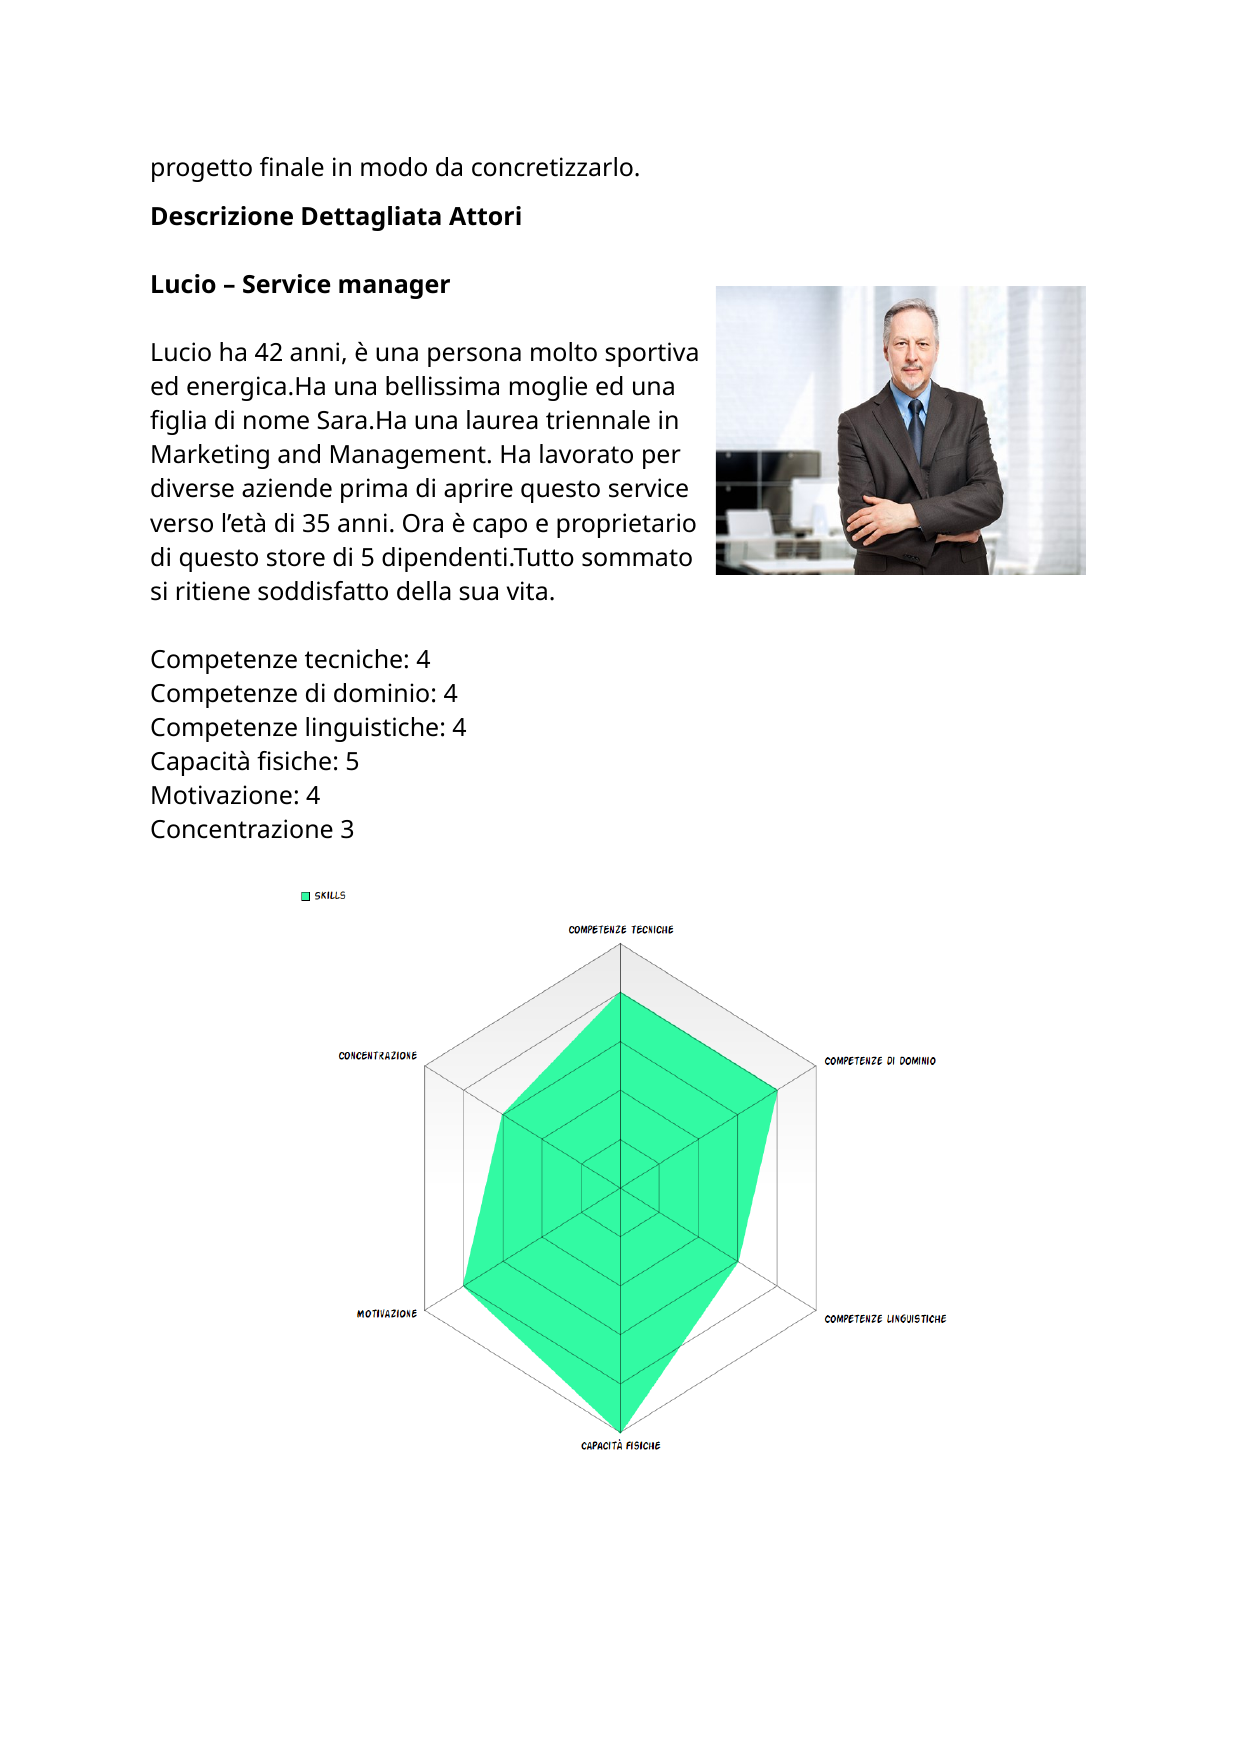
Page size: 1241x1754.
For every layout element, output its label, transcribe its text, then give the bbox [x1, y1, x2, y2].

text Competenze tecniche: 4 [150, 641, 1090, 676]
text Capacità fisiche: 5 [150, 744, 1090, 778]
text Descrizione Dettagliata Attori [150, 199, 1090, 233]
picture [715, 286, 1086, 575]
picture [237, 845, 1004, 1456]
text Motivazione: 4 [150, 778, 1090, 812]
text Concentrazione 3 [150, 812, 1090, 846]
text Lucio – Service manager [150, 267, 1090, 301]
text Competenze di dominio: 4 [150, 676, 1090, 709]
text progetto finale in modo da concretizzarlo. [150, 150, 1090, 184]
text Competenze linguistiche: 4 [150, 709, 1090, 744]
text Lucio ha 42 anni, è una persona molto sportiva ed energica.Ha una bellissima moglie ed una figlia di nome Sara.Ha una laurea triennale in Marketing and Management. Ha lavorato per diverse aziende prima di aprire questo service verso l’età di 35 anni. Ora è capo e proprietario di questo store di 5 dipendenti.Tutto sommato si ritiene soddisfatto della sua vita. [150, 335, 1090, 607]
